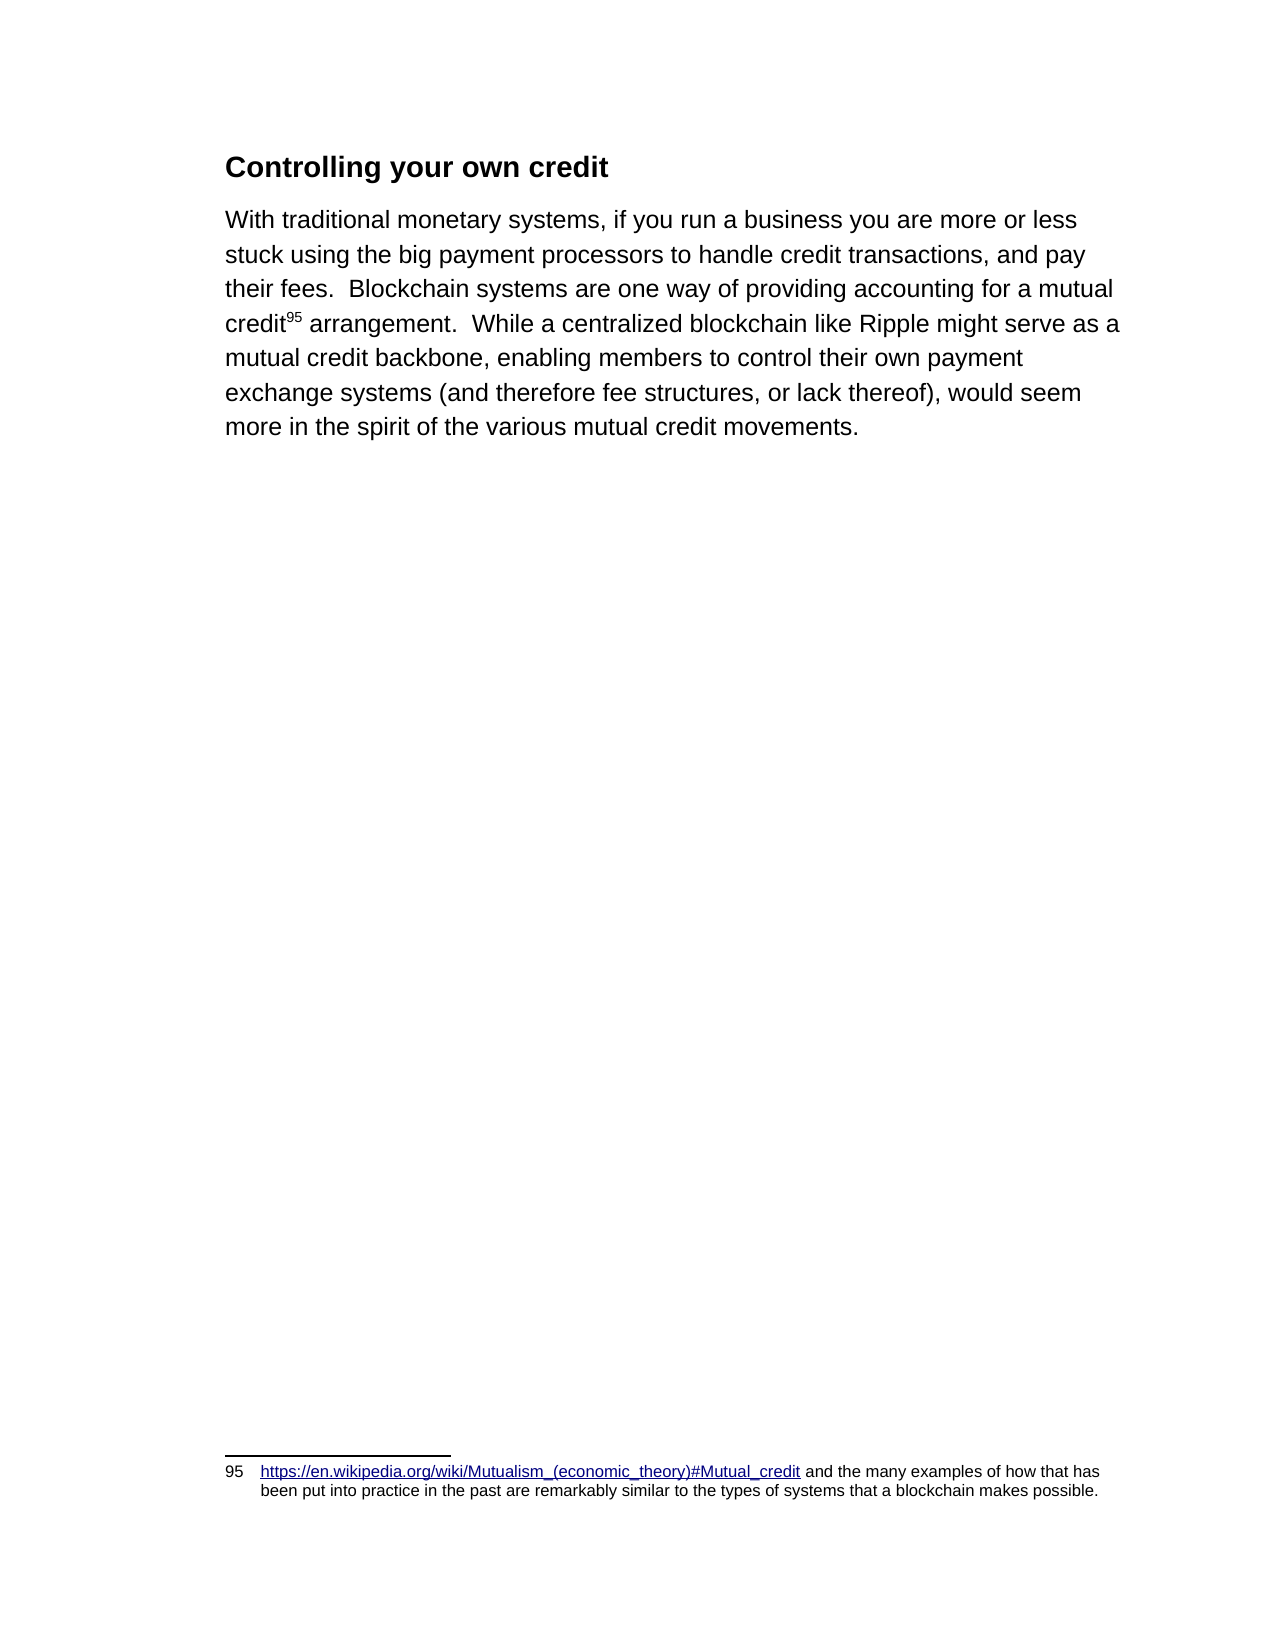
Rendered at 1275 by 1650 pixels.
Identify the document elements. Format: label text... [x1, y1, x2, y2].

text With traditional monetary systems, if you run a business you are more or less stuck using the big payment processors to handle credit transactions, and pay their fees. Blockchain systems are one way of providing accounting for a mutual credit arrangement. While a centralized blockchain like Ripple might serve as a mutual credit backbone, enabling members to control their own payment exchange systems (and therefore fee structures, or lack thereof), would seem more in the spirit of the various mutual credit movements. [225, 205, 1125, 441]
text https://en.wikipedia.org/wiki/Mutualism_(economic_theory)#Mutual_credit and the many examples of how that has been put into practice in the past are remarkably similar to the types of systems that a blockchain makes possible. [225, 1462, 1125, 1500]
subtitle Controlling your own credit [225, 150, 1125, 184]
